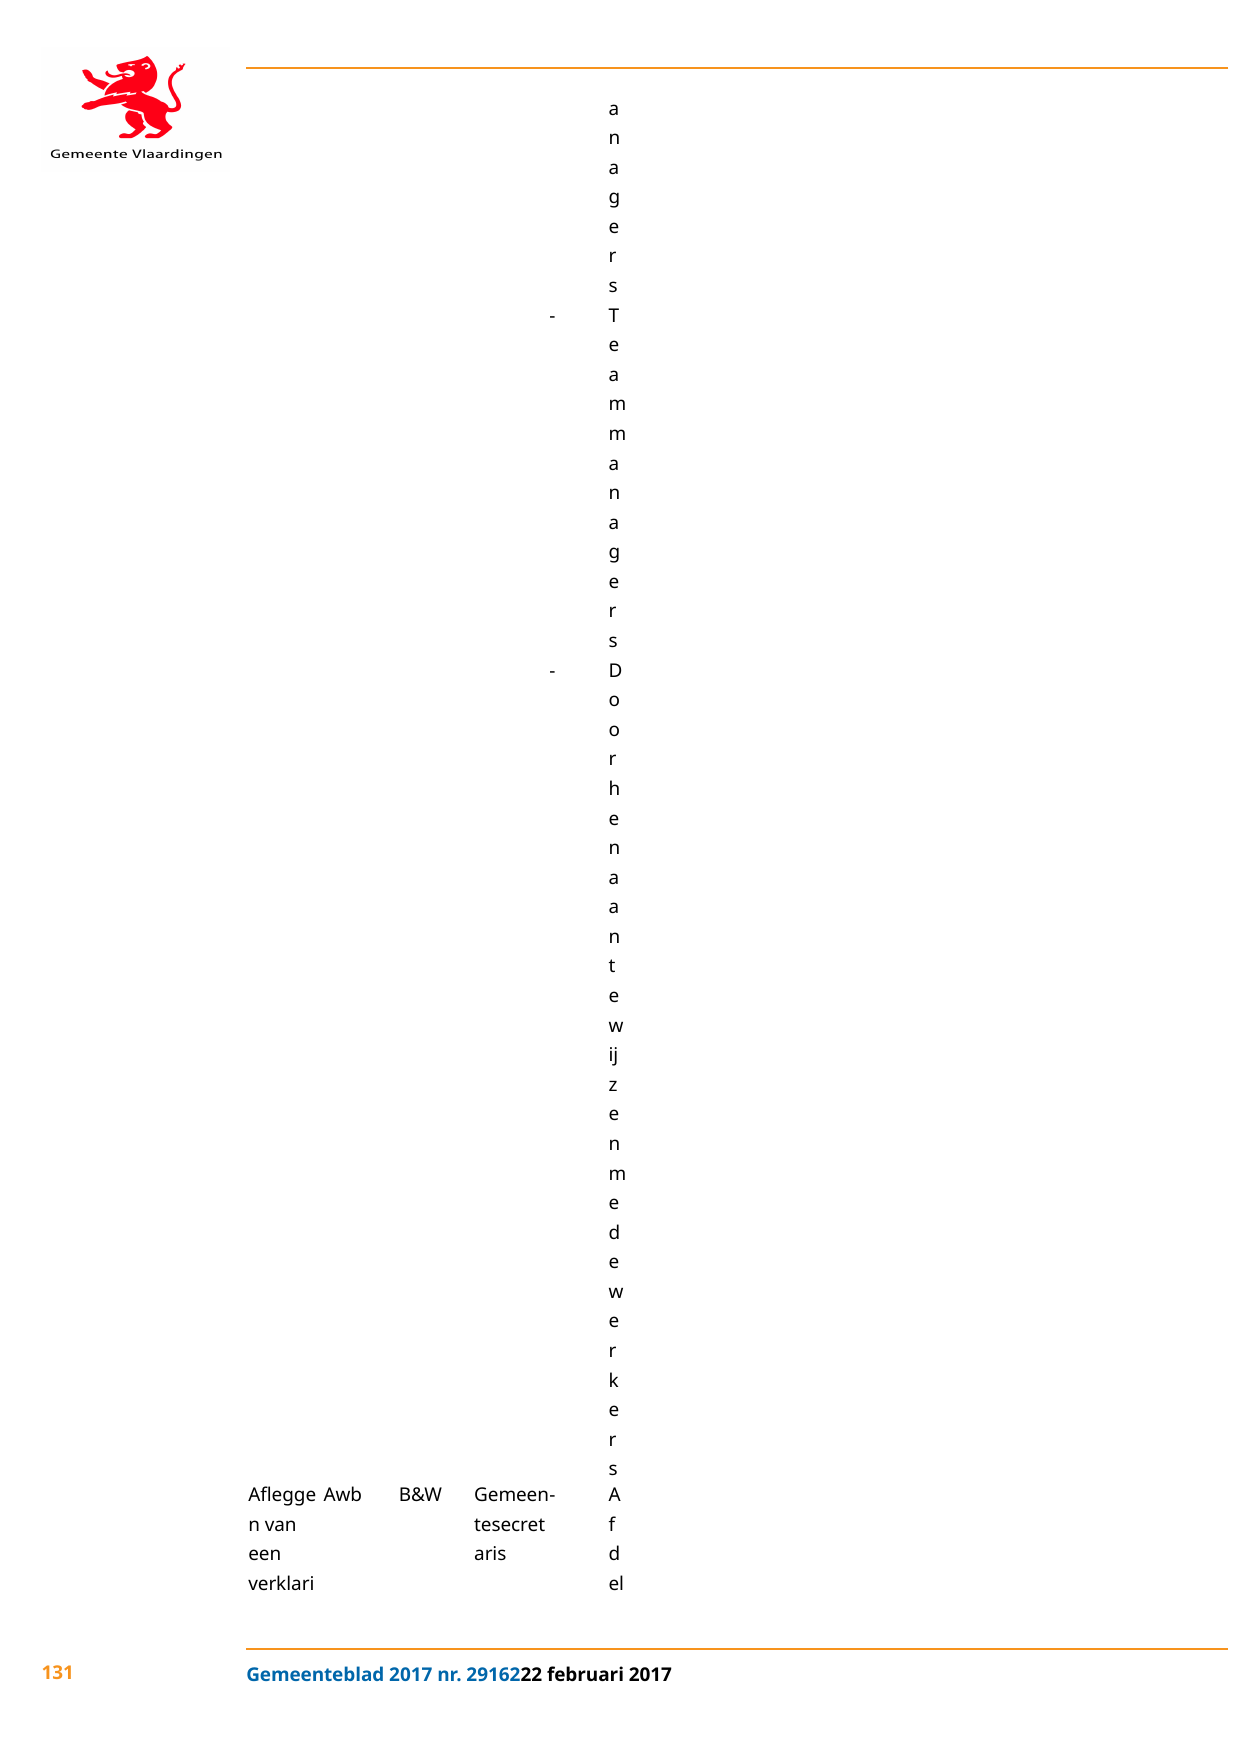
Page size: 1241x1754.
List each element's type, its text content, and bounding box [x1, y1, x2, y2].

table_cell [323, 95, 398, 1481]
table_cell [625, 95, 700, 1481]
table_cell B&W [399, 1481, 474, 1596]
table_cell anagers Teammanagers Door hen aan te wijzen medewerkers [549, 95, 624, 1481]
table_cell [399, 95, 474, 1481]
table_cell [625, 1481, 700, 1596]
table_cell Awb [323, 1481, 398, 1596]
table_cell [474, 95, 549, 1481]
table_cell Gemeentesecretaris [474, 1481, 549, 1596]
table_cell Afleggen van een verklari [248, 1481, 323, 1596]
table_cell Afdel [549, 1481, 624, 1596]
picture [41, 47, 231, 172]
table_cell [248, 95, 323, 1481]
